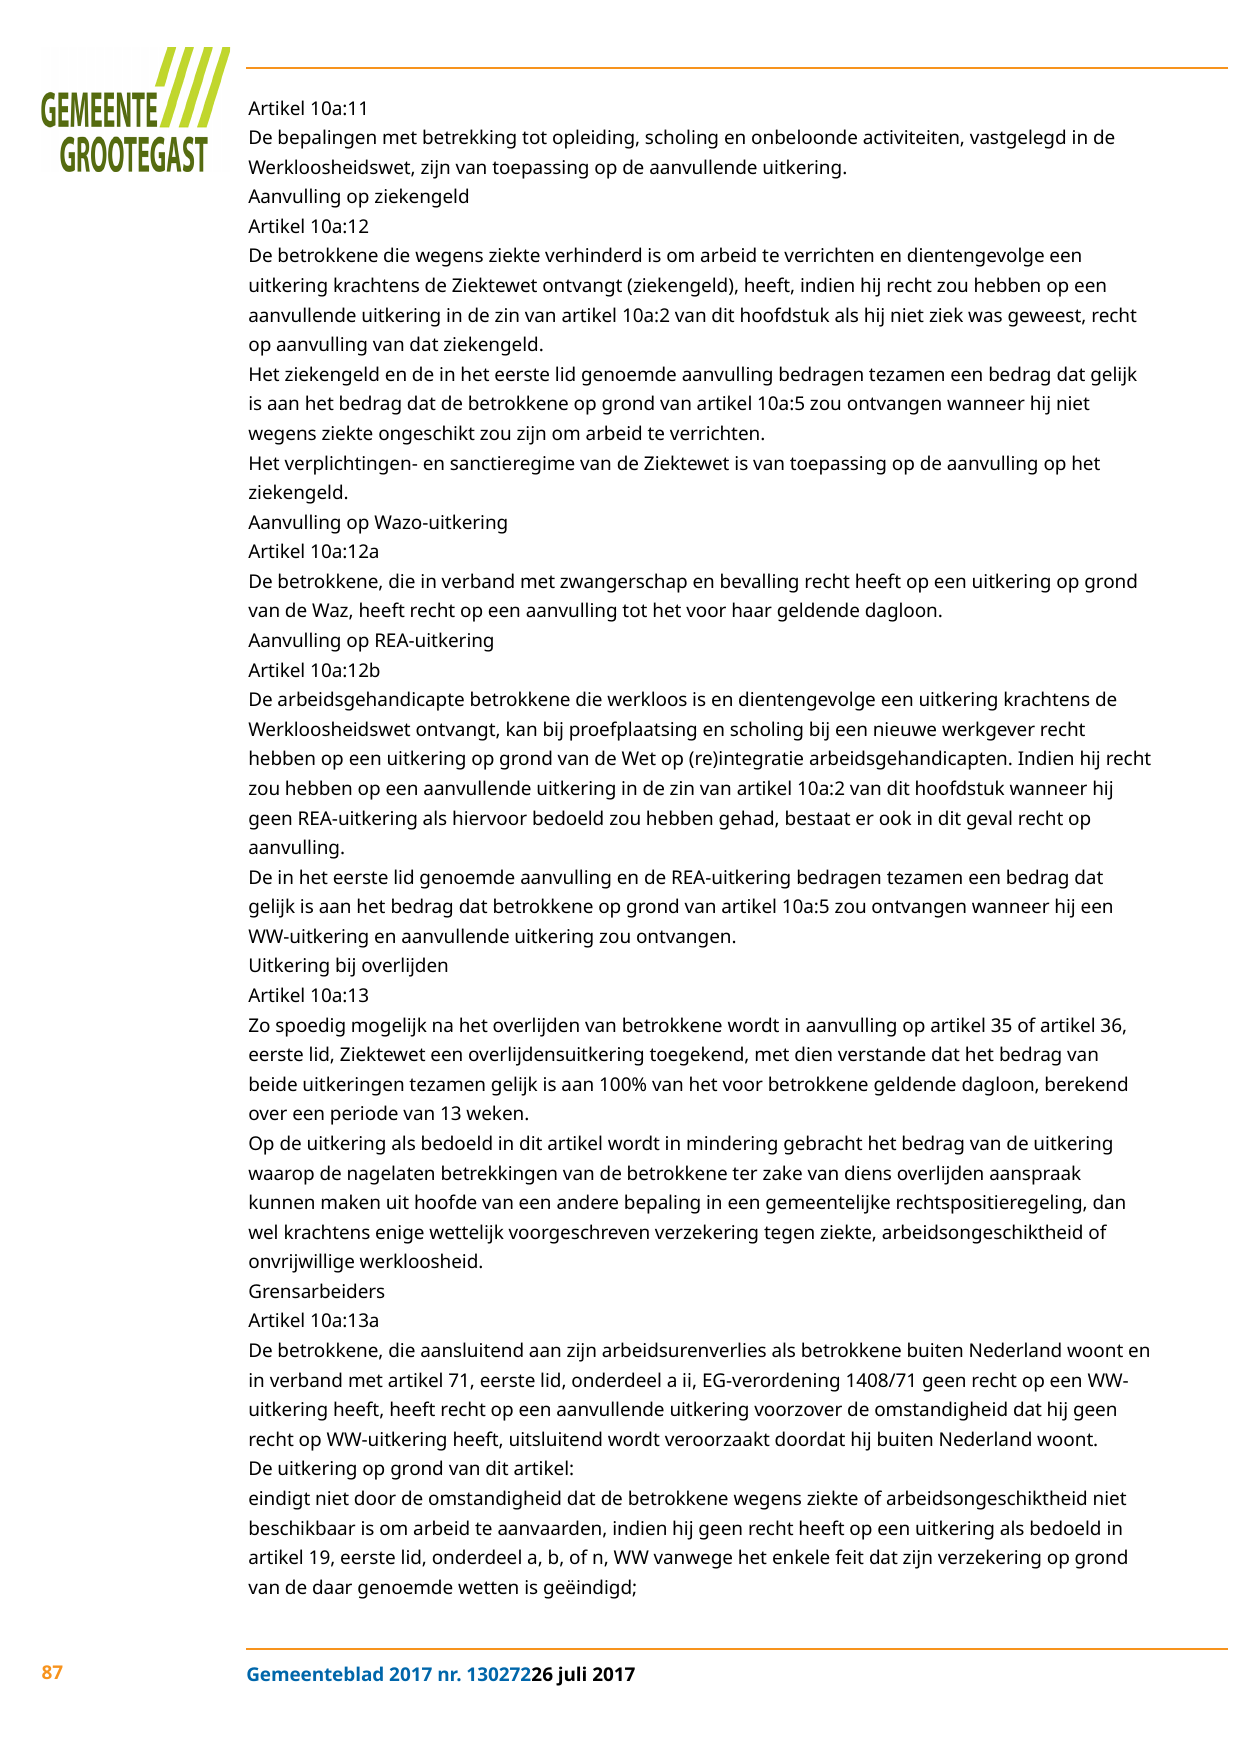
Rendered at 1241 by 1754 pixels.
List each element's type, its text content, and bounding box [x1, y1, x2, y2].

text Op de uitkering als bedoeld in dit artikel wordt in mindering gebracht het bedrag van de uitkering waarop de nagelaten betrekkingen van de betrokkene ter zake van diens overlijden aanspraak kunnen maken uit hoofde van een andere bepaling in een gemeentelijke rechtspositieregeling, dan wel krachtens enige wettelijk voorgeschreven verzekering tegen ziekte, arbeidsongeschiktheid of onvrijwillige werkloosheid. [248, 1130, 1152, 1274]
text Artikel 10a:12a [248, 538, 1152, 564]
text Artikel 10a:12 [248, 213, 1152, 239]
text Uitkering bij overlijden [248, 953, 1152, 978]
text De betrokkene, die in verband met zwangerschap en bevalling recht heeft op een uitkering op grond van de Waz, heeft recht op een aanvulling tot het voor haar geldende dagloon. [248, 568, 1152, 623]
text eindigt niet door de omstandigheid dat de betrokkene wegens ziekte of arbeidsongeschiktheid niet beschikbaar is om arbeid te aanvaarden, indien hij geen recht heeft op een uitkering als bedoeld in artikel 19, eerste lid, onderdeel a, b, of n, WW vanwege het enkele feit dat zijn verzekering op grond van de daar genoemde wetten is geëindigd; [248, 1485, 1152, 1600]
text De bepalingen met betrekking tot opleiding, scholing en onbeloonde activiteiten, vastgelegd in de Werkloosheidswet, zijn van toepassing op de aanvullende uitkering. [248, 124, 1152, 180]
text Artikel 10a:12b [248, 657, 1152, 683]
text Artikel 10a:13a [248, 1308, 1152, 1333]
text Aanvulling op REA-uitkering [248, 627, 1152, 653]
text De betrokkene, die aansluitend aan zijn arbeidsurenverlies als betrokkene buiten Nederland woont en in verband met artikel 71, eerste lid, onderdeel a ii, EG-verordening 1408/71 geen recht op een WW-uitkering heeft, heeft recht op een aanvullende uitkering voorzover de omstandigheid dat hij geen recht op WW-uitkering heeft, uitsluitend wordt veroorzaakt doordat hij buiten Nederland woont. [248, 1337, 1152, 1452]
text Het verplichtingen- en sanctieregime van de Ziektewet is van toepassing op de aanvulling op het ziekengeld. [248, 450, 1152, 505]
text De betrokkene die wegens ziekte verhinderd is om arbeid te verrichten en dientengevolge een uitkering krachtens de Ziektewet ontvangt (ziekengeld), heeft, indien hij recht zou hebben op een aanvullende uitkering in de zin van artikel 10a:2 van dit hoofdstuk als hij niet ziek was geweest, recht op aanvulling van dat ziekengeld. [248, 243, 1152, 357]
text Zo spoedig mogelijk na het overlijden van betrokkene wordt in aanvulling op artikel 35 of artikel 36, eerste lid, Ziektewet een overlijdensuitkering toegekend, met dien verstande dat het bedrag van beide uitkeringen tezamen gelijk is aan 100% van het voor betrokkene geldende dagloon, berekend over een periode van 13 weken. [248, 1012, 1152, 1126]
text Aanvulling op ziekengeld [248, 183, 1152, 209]
picture [41, 47, 231, 172]
text De uitkering op grond van dit artikel: [248, 1456, 1152, 1481]
text Grensarbeiders [248, 1278, 1152, 1304]
text De arbeidsgehandicapte betrokkene die werkloos is en dientengevolge een uitkering krachtens de Werkloosheidswet ontvangt, kan bij proefplaatsing en scholing bij een nieuwe werkgever recht hebben op een uitkering op grond van de Wet op (re)integratie arbeidsgehandicapten. Indien hij recht zou hebben op een aanvullende uitkering in de zin van artikel 10a:2 van dit hoofdstuk wanneer hij geen REA-uitkering als hiervoor bedoeld zou hebben gehad, bestaat er ook in dit geval recht op aanvulling. [248, 686, 1152, 860]
text Artikel 10a:11 [248, 95, 1152, 121]
text De in het eerste lid genoemde aanvulling en de REA-uitkering bedragen tezamen een bedrag dat gelijk is aan het bedrag dat betrokkene op grond van artikel 10a:5 zou ontvangen wanneer hij een WW-uitkering en aanvullende uitkering zou ontvangen. [248, 864, 1152, 949]
text Aanvulling op Wazo-uitkering [248, 509, 1152, 535]
text Artikel 10a:13 [248, 982, 1152, 1008]
text Het ziekengeld en de in het eerste lid genoemde aanvulling bedragen tezamen een bedrag dat gelijk is aan het bedrag dat de betrokkene op grond van artikel 10a:5 zou ontvangen wanneer hij niet wegens ziekte ongeschikt zou zijn om arbeid te verrichten. [248, 361, 1152, 446]
